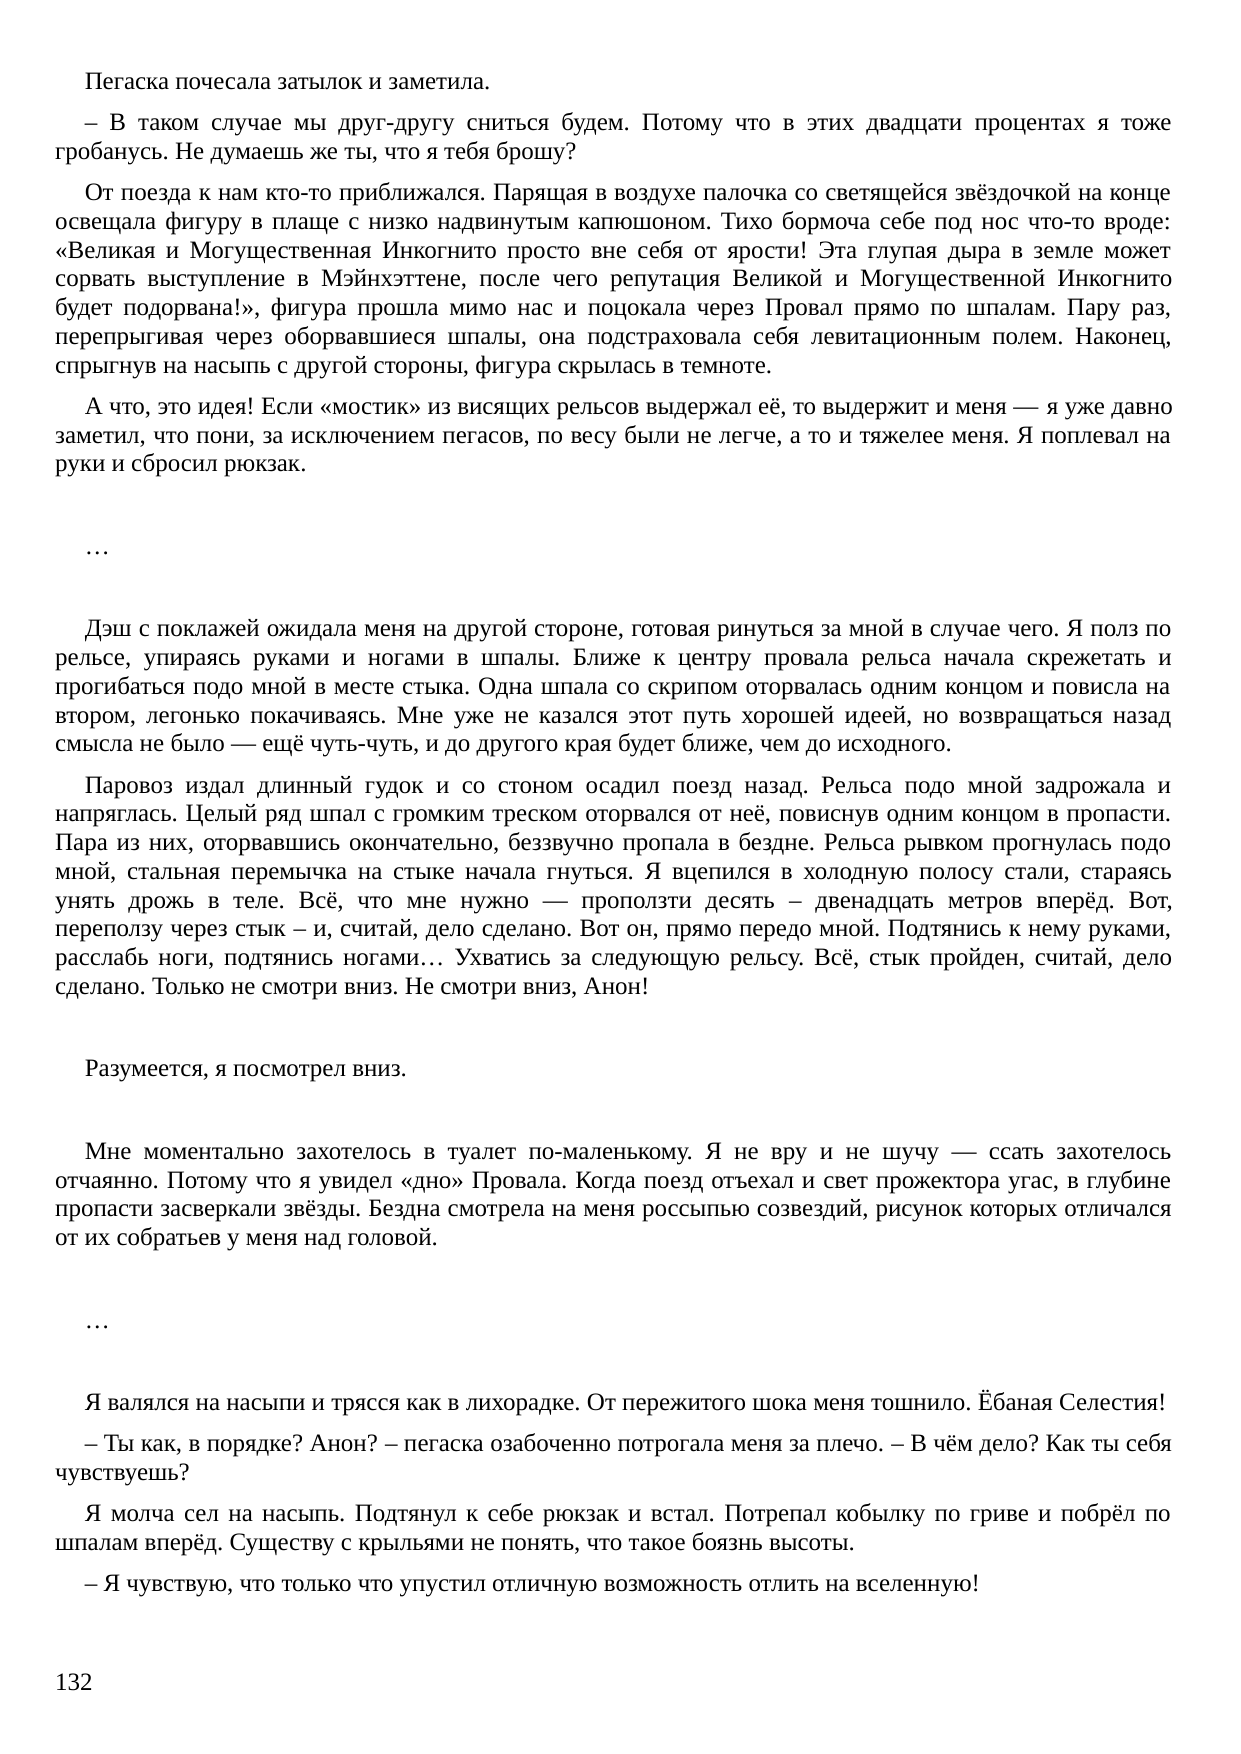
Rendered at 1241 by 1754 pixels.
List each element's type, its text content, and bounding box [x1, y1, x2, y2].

text Я валялся на насыпи и трясся как в лихорадке. От пережитого шока меня тошнило. Ёбаная Селестия! [55, 1387, 1173, 1416]
text Дэш с поклажей ожидала меня на другой стороне, готовая ринуться за мной в случае чего. Я полз по рельсе, упираясь руками и ногами в шпалы. Ближе к центру провала рельса начала скрежетать и прогибаться подо мной в месте стыка. Одна шпала со скрипом оторвалась одним концом и повисла на втором, легонько покачиваясь. Мне уже не казался этот путь хорошей идеей, но возвращаться назад смысла не было — ещё чуть-чуть, и до другого края будет ближе, чем до исходного. [55, 613, 1173, 757]
text А что, это идея! Если «мостик» из висящих рельсов выдержал её, то выдержит и меня — я уже давно заметил, что пони, за исключением пегасов, по весу были не легче, а то и тяжелее меня. Я поплевал на руки и сбросил рюкзак. [55, 391, 1173, 477]
text … [55, 1305, 1173, 1333]
text – Я чувствую, что только что упустил отличную возможность отлить на вселенную! [55, 1568, 1173, 1597]
text Паровоз издал длинный гудок и со стоном осадил поезд назад. Рельса подо мной задрожала и напряглась. Целый ряд шпал с громким треском оторвался от неё, повиснув одним концом в пропасти. Пара из них, оторвавшись окончательно, беззвучно пропала в бездне. Рельса рывком прогнулась подо мной, стальная перемычка на стыке начала гнуться. Я вцепился в холодную полосу стали, стараясь унять дрожь в теле. Всё, что мне нужно — проползти десять – двенадцать метров вперёд. Вот, переползу через стык – и, считай, дело сделано. Вот он, прямо передо мной. Подтянись к нему руками, расслабь ноги, подтянись ногами… Ухватись за следующую рельсу. Всё, стык пройден, считай, дело сделано. Только не смотри вниз. Не смотри вниз, Анон! [55, 770, 1173, 1000]
text Я молча сел на насыпь. Подтянул к себе рюкзак и встал. Потрепал кобылку по гриве и побрёл по шпалам вперёд. Существу с крыльями не понять, что такое боязнь высоты. [55, 1498, 1173, 1556]
text Разумеется, я посмотрел вниз. [55, 1053, 1173, 1082]
text Мне моментально захотелось в туалет по-маленькому. Я не вру и не шучу — ссать захотелось отчаянно. Потому что я увидел «дно» Провала. Когда поезд отъехал и свет прожектора угас, в глубине пропасти засверкали звёзды. Бездна смотрела на меня россыпью созвездий, рисунок которых отличался от их собратьев у меня над головой. [55, 1136, 1173, 1251]
text … [55, 531, 1173, 560]
text Пегаска почесала затылок и заметила. [55, 66, 1173, 95]
text От поезда к нам кто-то приближался. Парящая в воздухе палочка со светящейся звёздочкой на конце освещала фигуру в плаще с низко надвинутым капюшоном. Тихо бормоча себе под нос что-то вроде: «Великая и Могущественная Инкогнито просто вне себя от ярости! Эта глупая дыра в земле может сорвать выступление в Мэйнхэттене, после чего репутация Великой и Могущественной Инкогнито будет подорвана!», фигура прошла мимо нас и поцокала через Провал прямо по шпалам. Пару раз, перепрыгивая через оборвавшиеся шпалы, она подстраховала себя левитационным полем. Наконец, спрыгнув на насыпь с другой стороны, фигура скрылась в темноте. [55, 177, 1173, 378]
text – Ты как, в порядке? Анон? – пегаска озабоченно потрогала меня за плечо. – В чём дело? Как ты себя чувствуешь? [55, 1428, 1173, 1486]
text – В таком случае мы друг-другу сниться будем. Потому что в этих двадцати процентах я тоже гробанусь. Не думаешь же ты, что я тебя брошу? [55, 107, 1173, 165]
